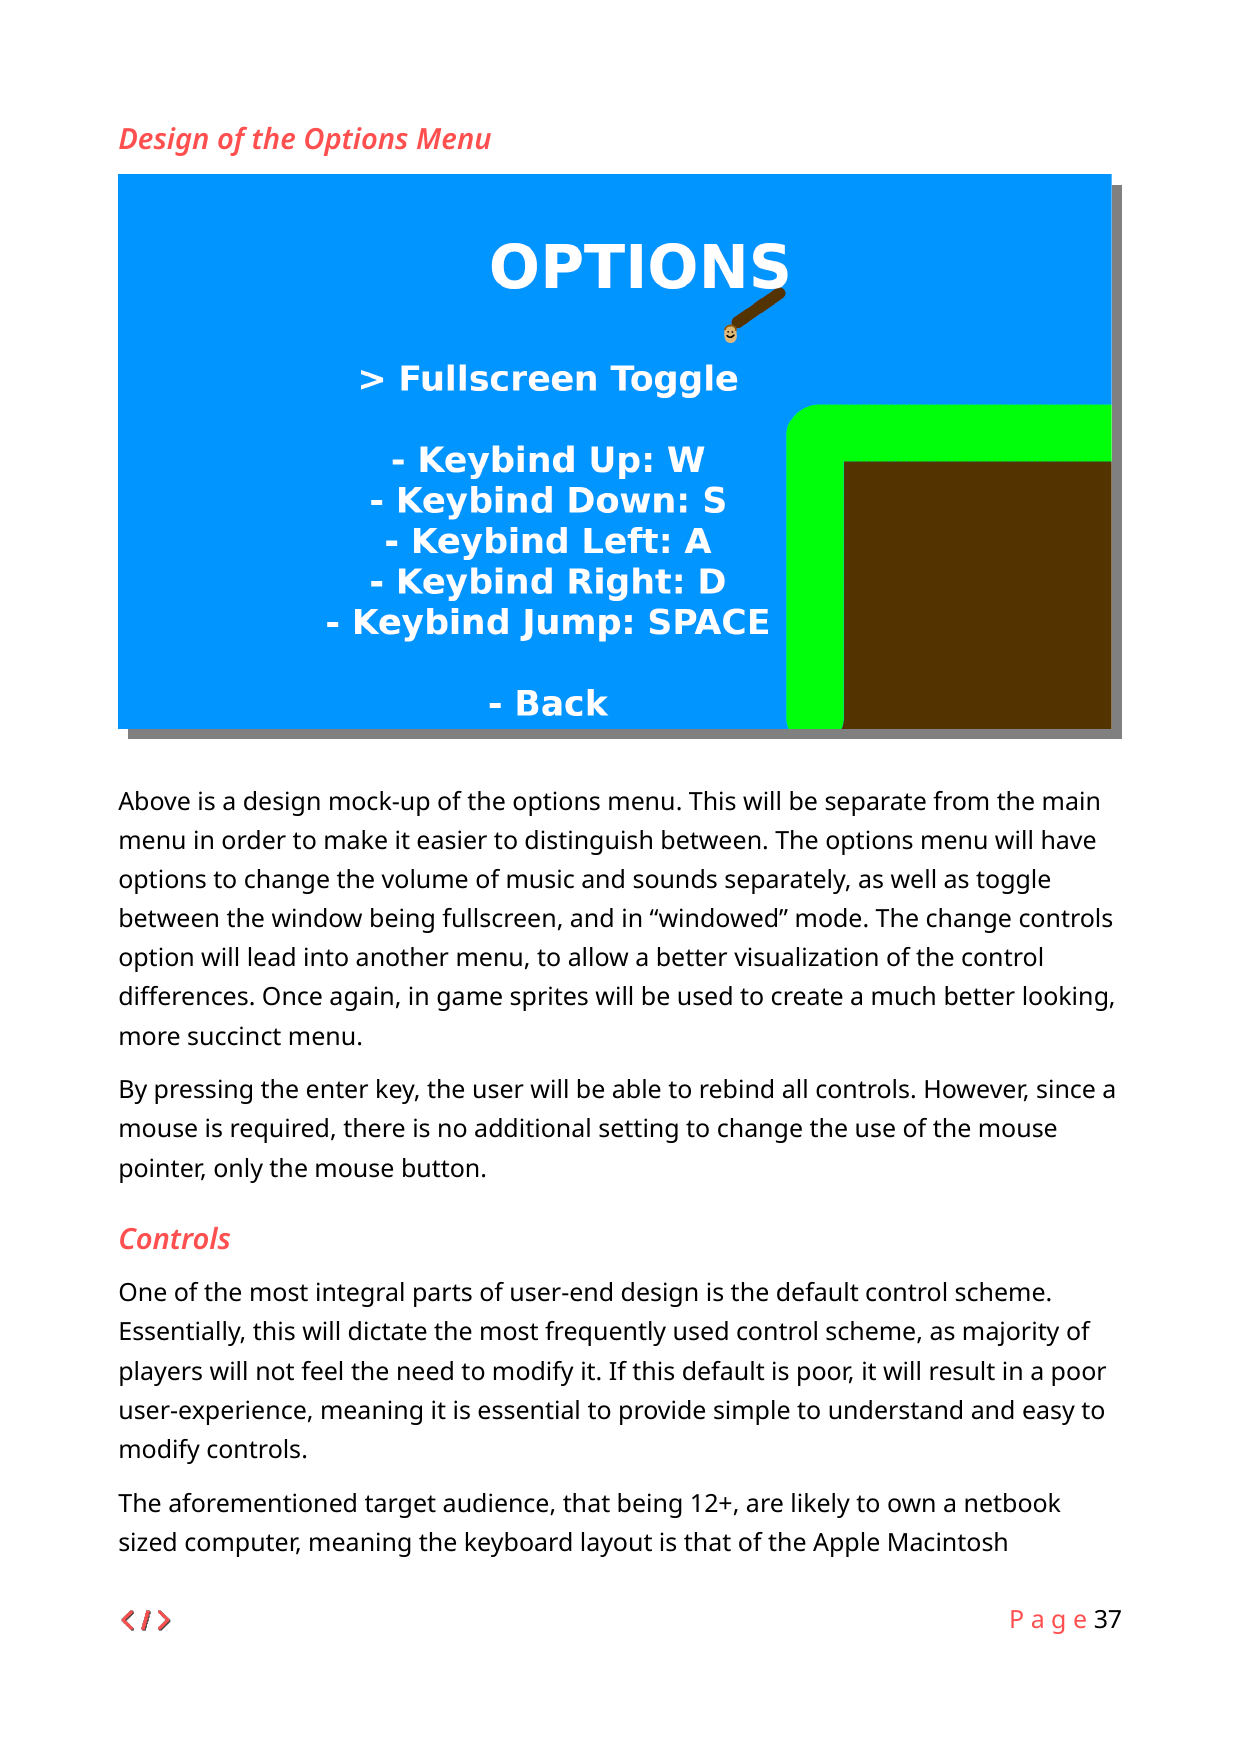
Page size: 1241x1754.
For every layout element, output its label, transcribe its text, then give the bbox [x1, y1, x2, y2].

picture [116, 1591, 175, 1649]
text Above is a design mock-up of the options menu. This will be separate from the main menu in order to make it easier to distinguish between. The options menu will have options to change the volume of music and sounds separately, as well as toggle between the window being fullscreen, and in “windowed” mode. The change controls option will lead into another menu, to allow a better visualization of the control differences. Once again, in game sprites will be used to create a much better looking, more succinct menu. [118, 729, 1122, 1052]
picture [118, 174, 1112, 729]
text One of the most integral parts of user-end design is the default control scheme. Essentially, this will dictate the most frequently used control scheme, as majority of players will not feel the need to modify it. If this default is poor, it will result in a poor user-experience, meaning it is essential to provide simple to understand and easy to modify controls. [118, 1275, 1122, 1466]
text The aforementioned target audience, that being 12+, are likely to own a netbook sized computer, meaning the keyboard layout is that of the Apple Macintosh [118, 1485, 1122, 1558]
subtitle Controls [118, 1219, 1122, 1258]
subtitle Design of the Options Menu [118, 118, 1122, 158]
text By pressing the enter key, the user will be able to rebind all controls. However, since a mouse is required, there is no additional setting to change the use of the mouse pointer, only the mouse button. [118, 1072, 1122, 1184]
